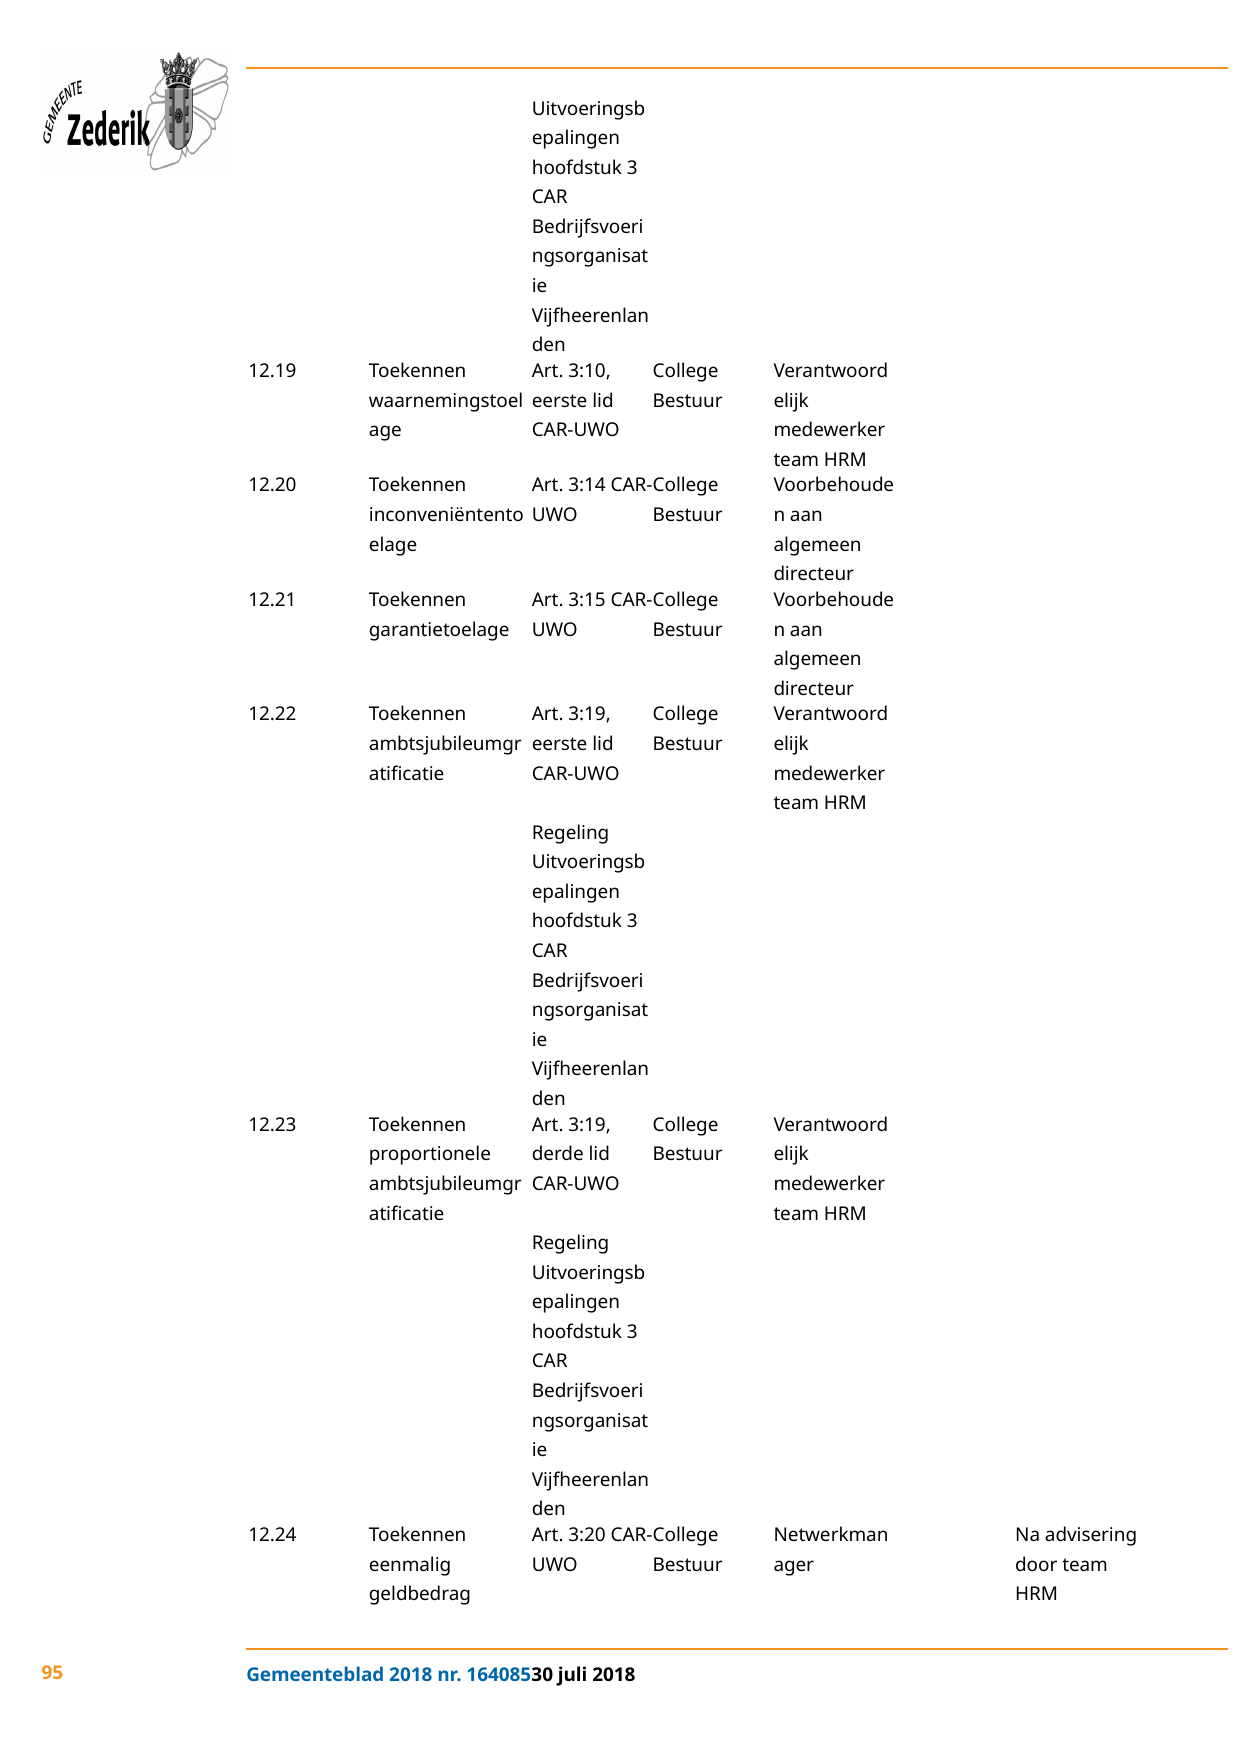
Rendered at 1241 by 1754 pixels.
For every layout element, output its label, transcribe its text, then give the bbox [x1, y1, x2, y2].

table_cell [1015, 472, 1152, 586]
table_cell [894, 701, 1015, 1111]
table_cell Art. 3:15 CAR-UWO [532, 586, 652, 701]
table_cell Art. 3:19, eerste lid CAR-UWO Regeling Uitvoeringsbepalingen hoofdstuk 3 CAR Bedrijfsvoeringsorganisatie Vijfheerenlanden [532, 701, 652, 1111]
table_cell Art. 3:19, derde lid CAR-UWO Regeling Uitvoeringsbepalingen hoofdstuk 3 CAR Bedrijfsvoeringsorganisatie Vijfheerenlanden [532, 1111, 652, 1521]
table_cell [1015, 1111, 1152, 1521]
table_cell [894, 1521, 1015, 1606]
table_cell 12.22 [248, 701, 369, 1111]
table_cell Toekennen inconveniëntentoelage [369, 472, 532, 586]
table_cell Na advisering door team HRM [1015, 1521, 1152, 1606]
table_cell [653, 95, 773, 357]
table_cell Netwerkmanager [773, 1521, 894, 1606]
table_cell College Bestuur [653, 1521, 773, 1606]
table_cell 12.21 [248, 586, 369, 701]
table_cell Verantwoordelijk medewerker team HRM [773, 357, 894, 472]
table_cell Toekennen garantietoelage [369, 586, 532, 701]
table_cell College Bestuur [653, 586, 773, 701]
table_cell Toekennen eenmalig geldbedrag [369, 1521, 532, 1606]
table_cell 12.23 [248, 1111, 369, 1521]
table_cell Verantwoordelijk medewerker team HRM [773, 1111, 894, 1521]
table_cell College Bestuur [653, 357, 773, 472]
table_cell Verantwoordelijk medewerker team HRM [773, 701, 894, 1111]
table_cell Art. 3:14 CAR-UWO [532, 472, 652, 586]
table_cell [1015, 701, 1152, 1111]
table_cell Toekennen ambtsjubileumgratificatie [369, 701, 532, 1111]
table_cell [773, 95, 894, 357]
table_cell Art. 3:20 CAR-UWO [532, 1521, 652, 1606]
picture [41, 47, 231, 172]
table_cell [894, 1111, 1015, 1521]
table_cell 12.20 [248, 472, 369, 586]
table_cell Voorbehouden aan algemeen directeur [773, 586, 894, 701]
table_cell Toekennen proportionele ambtsjubileumgratificatie [369, 1111, 532, 1521]
table_cell College Bestuur [653, 472, 773, 586]
table_cell Uitvoeringsbepalingen hoofdstuk 3 CAR Bedrijfsvoeringsorganisatie Vijfheerenlanden [532, 95, 652, 357]
table_cell Toekennen waarnemingstoelage [369, 357, 532, 472]
table_cell College Bestuur [653, 1111, 773, 1521]
table_cell [1015, 357, 1152, 472]
table_cell Voorbehouden aan algemeen directeur [773, 472, 894, 586]
table_cell [894, 357, 1015, 472]
table_cell College Bestuur [653, 701, 773, 1111]
table_cell [369, 95, 532, 357]
table_cell Art. 3:10, eerste lid CAR-UWO [532, 357, 652, 472]
table_cell [894, 586, 1015, 701]
table_cell [1015, 586, 1152, 701]
table_cell [894, 472, 1015, 586]
table_cell 12.24 [248, 1521, 369, 1606]
table_cell [248, 95, 369, 357]
table_cell [1015, 95, 1152, 357]
table_cell [894, 95, 1015, 357]
table_cell 12.19 [248, 357, 369, 472]
